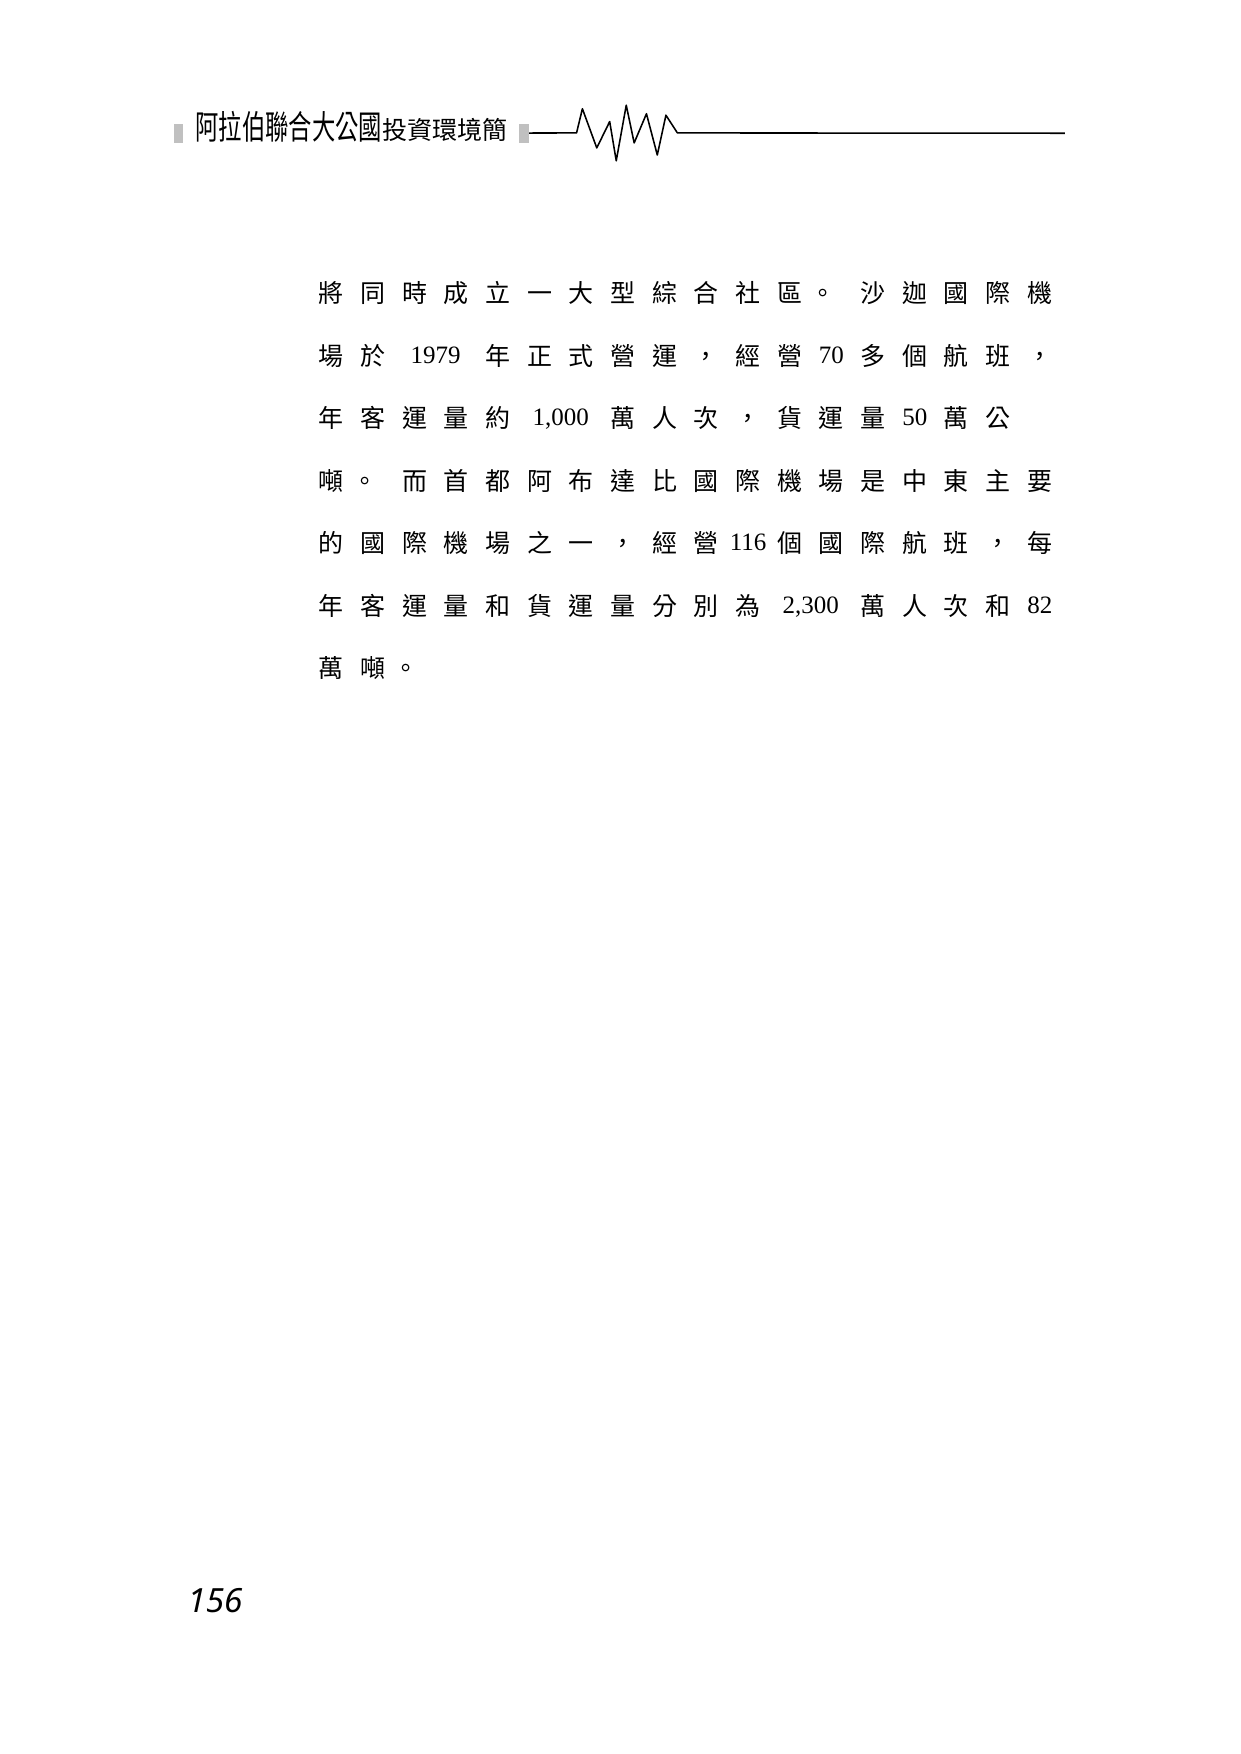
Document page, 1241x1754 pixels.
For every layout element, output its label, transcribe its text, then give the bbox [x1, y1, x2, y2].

text 將同時成立一大型綜合社區。沙迦國際機場於1979年正式營運，經營70多個航班，年客運量約1,000萬人次，貨運量50萬公噸。而首都阿布達比國際機場是中東主要的國際機場之一，經營116個國際航班，每年客運量和貨運量分別為2,300萬人次和82萬噸。 [284, 250, 1060, 688]
